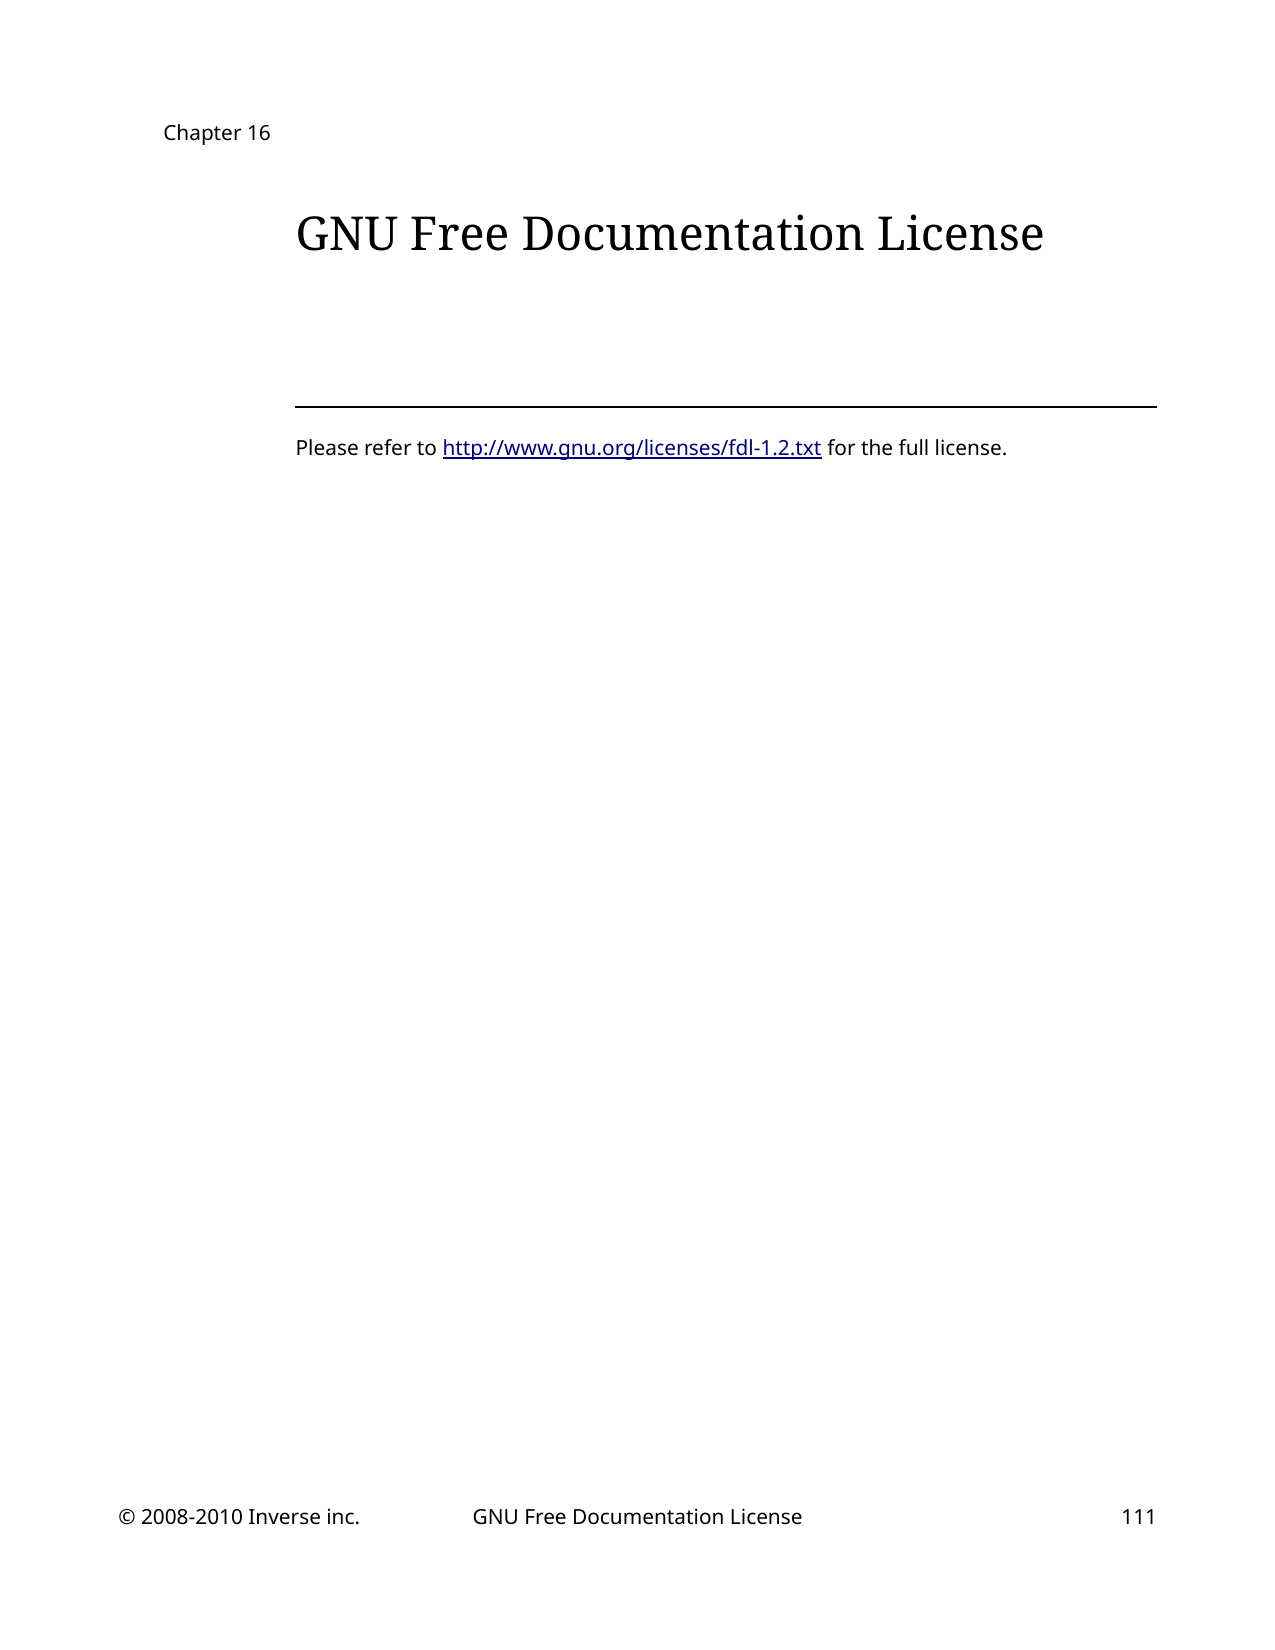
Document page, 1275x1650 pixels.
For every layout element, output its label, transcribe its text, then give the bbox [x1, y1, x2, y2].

subtitle GNU Free Documentation License [295, 201, 1157, 406]
text Please refer to http://www.gnu.org/licenses/fdl-1.2.txt for the full license. [295, 433, 1157, 461]
